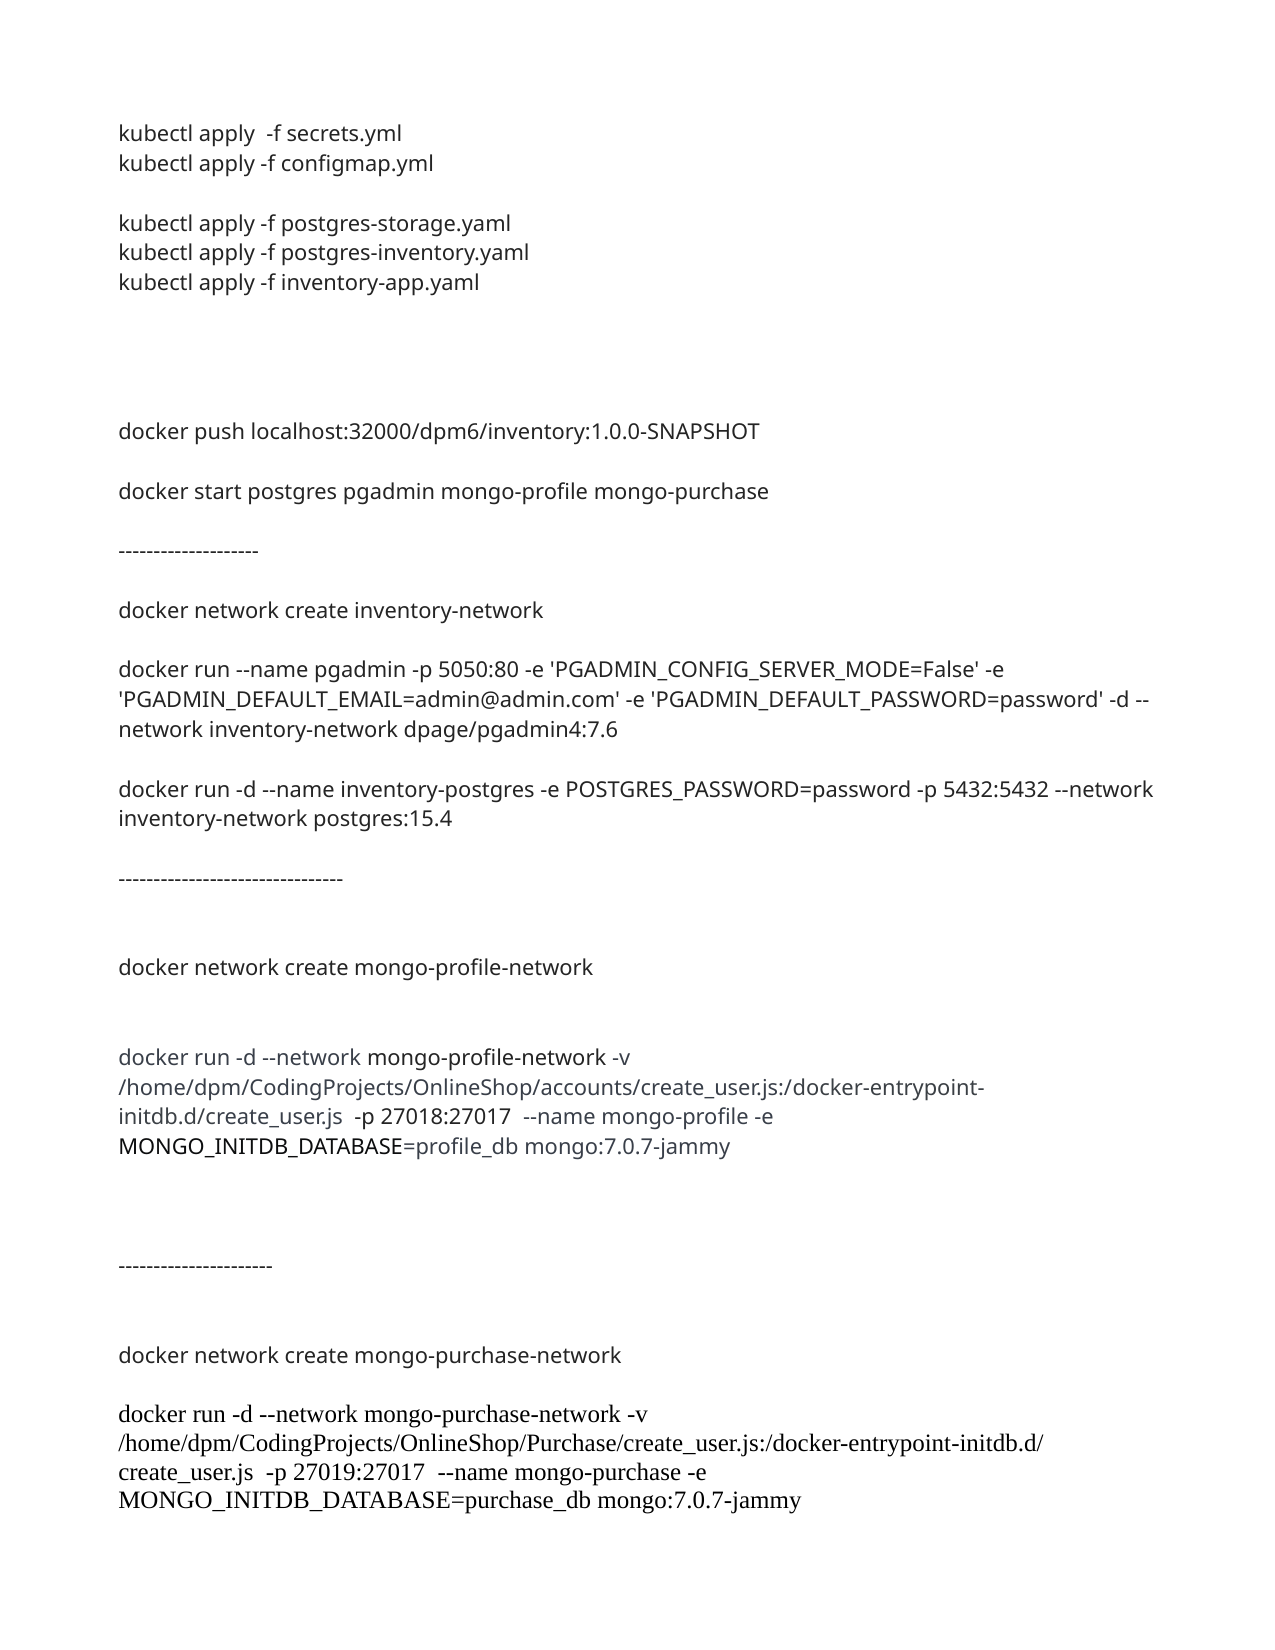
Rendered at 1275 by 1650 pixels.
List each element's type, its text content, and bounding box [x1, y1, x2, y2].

text docker push localhost:32000/dpm6/inventory:1.0.0-SNAPSHOT [118, 416, 1157, 446]
text kubectl apply -f postgres-storage.yaml [118, 207, 1157, 237]
text docker start postgres pgadmin mongo-profile mongo-purchase [118, 476, 1157, 505]
text docker run -d --network mongo-purchase-network -v /home/dpm/CodingProjects/OnlineShop/Purchase/create_user.js:/docker-entrypoint-initdb.d/create_user.js -p 27019:27017 --name mongo-purchase -e MONGO_INITDB_DATABASE=purchase_db mongo:7.0.7-jammy [118, 1399, 1157, 1514]
text docker run -d --name inventory-postgres -e POSTGRES_PASSWORD=password -p 5432:5432 --network inventory-network postgres:15.4 [118, 773, 1157, 833]
text ---------------------- [118, 1250, 1157, 1280]
text docker run -d --network mongo-profile-network -v /home/dpm/CodingProjects/OnlineShop/accounts/create_user.js:/docker-entrypoint-initdb.d/create_user.js -p 27018:27017 --name mongo-profile -e MONGO_INITDB_DATABASE=profile_db mongo:7.0.7-jammy [118, 1042, 1157, 1161]
text kubectl apply -f postgres-inventory.yaml [118, 237, 1157, 267]
text docker network create mongo-purchase-network [118, 1339, 1157, 1369]
text kubectl apply -f secrets.yml [118, 118, 1157, 148]
text docker run --name pgadmin -p 5050:80 -e 'PGADMIN_CONFIG_SERVER_MODE=False' -e 'PGADMIN_DEFAULT_EMAIL=admin@admin.com' -e 'PGADMIN_DEFAULT_PASSWORD=password' -d --network inventory-network dpage/pgadmin4:7.6 [118, 654, 1213, 744]
text docker network create inventory-network [118, 595, 1213, 624]
text -------------------- [118, 535, 1157, 565]
text kubectl apply -f inventory-app.yaml [118, 267, 1157, 297]
text kubectl apply -f configmap.yml [118, 148, 1157, 178]
text docker network create mongo-profile-network [118, 952, 1157, 982]
text -------------------------------- [118, 863, 1157, 893]
